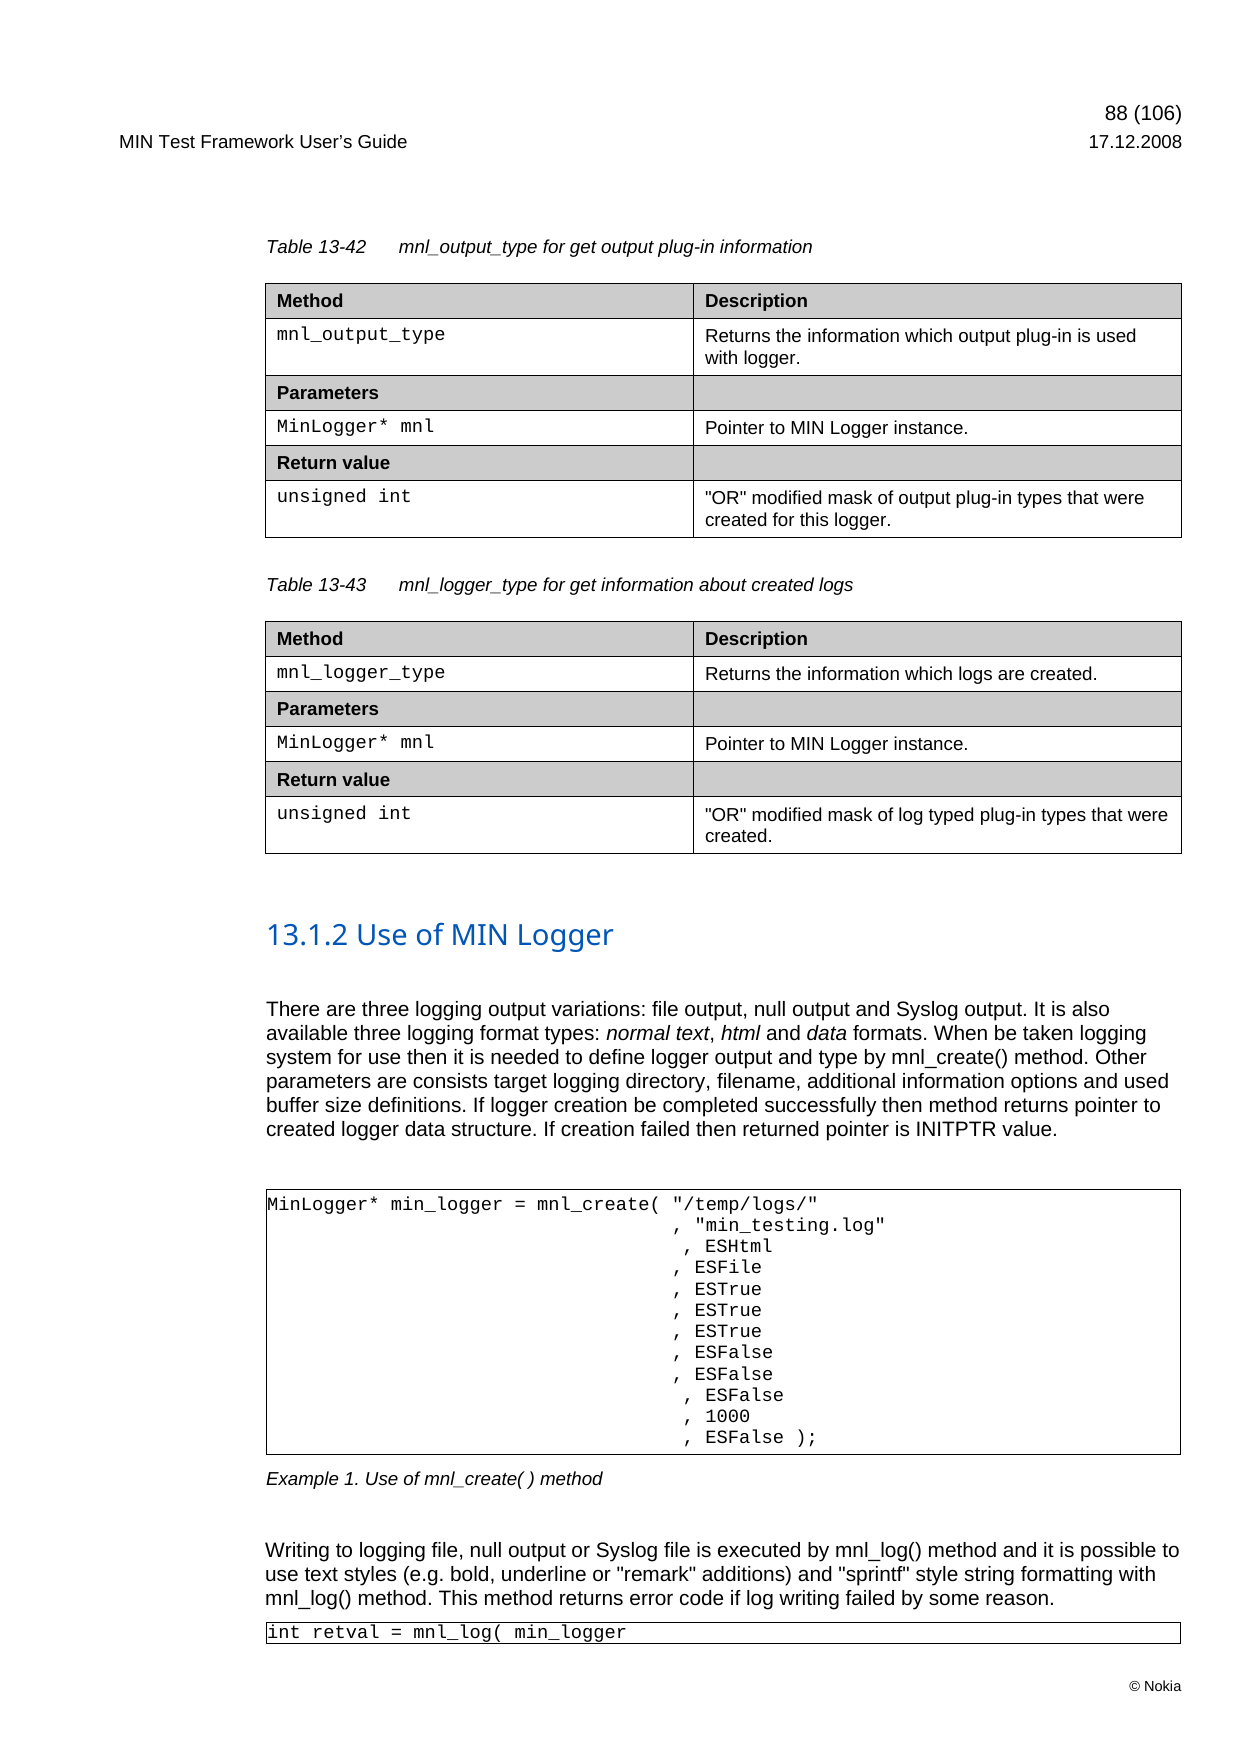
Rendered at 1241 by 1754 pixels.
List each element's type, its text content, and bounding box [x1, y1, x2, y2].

text MinLogger* min_logger = mnl_create( "/temp/logs/" [267, 1190, 1180, 1211]
text , ESFalse [267, 1359, 1180, 1381]
table_cell Returns the information which output plug-in is used with logger. [694, 319, 1181, 374]
table_cell MinLogger* mnl [266, 411, 693, 445]
table_cell unsigned int [266, 797, 693, 853]
table_cell unsigned int [266, 481, 693, 537]
table_cell mnl_logger_type [266, 657, 693, 691]
table_cell "OR" modified mask of output plug-in types that were created for this logger. [694, 481, 1181, 537]
table_cell Return value [266, 762, 693, 796]
table_cell mnl_output_type [266, 319, 693, 374]
table_cell [694, 376, 1181, 410]
table_cell [694, 692, 1181, 726]
text , ESFile [267, 1253, 1180, 1274]
text , 1000 [267, 1402, 1180, 1423]
text , ESTrue [267, 1296, 1180, 1317]
table_header Method [266, 622, 693, 656]
table_cell MinLogger* mnl [266, 727, 693, 761]
text , ESHtml [267, 1232, 1180, 1253]
text Example 1. Use of mnl_create( ) method [266, 1467, 1181, 1489]
table_cell [694, 762, 1181, 796]
table_header Method [266, 284, 693, 318]
text Table 13-43 mnl_logger_type for get information about created logs [266, 574, 1181, 596]
text , ESFalse [267, 1338, 1180, 1359]
text , ESFalse ); [267, 1423, 1180, 1454]
text , ESTrue [267, 1274, 1180, 1296]
table_cell [694, 446, 1181, 480]
text Table 13-42 mnl_output_type for get output plug-in information [266, 236, 1181, 258]
text int retval = mnl_log( min_logger [267, 1623, 1180, 1643]
table_header Description [694, 284, 1181, 318]
text , ESFalse [267, 1381, 1180, 1402]
text There are three logging output variations: file output, null output and Syslog output. It is also available three logging format types: normal text, html and data formats. When be taken logging system for use then it is needed to define logger output and type by mnl_create() method. Other parameters are consists target logging directory, filename, additional information options and used buffer size definitions. If logger creation be completed successfully then method returns pointer to created logger data structure. If creation failed then returned pointer is INITPTR value. [266, 997, 1181, 1140]
table_cell Returns the information which logs are created. [694, 657, 1181, 691]
table_cell Return value [266, 446, 693, 480]
text Writing to logging file, null output or Syslog file is executed by mnl_log() method and it is possible to use text styles (e.g. bold, underline or "remark" additions) and "sprintf" style string formatting with mnl_log() method. This method returns error code if log writing failed by some reason. [265, 1538, 1181, 1610]
table_cell Pointer to MIN Logger instance. [694, 727, 1181, 761]
table_cell Parameters [266, 692, 693, 726]
table_cell "OR" modified mask of log typed plug-in types that were created. [694, 797, 1181, 853]
table_header Description [694, 622, 1181, 656]
table_cell Parameters [266, 376, 693, 410]
table_cell Pointer to MIN Logger instance. [694, 411, 1181, 445]
text , "min_testing.log" [267, 1211, 1180, 1232]
text , ESTrue [267, 1317, 1180, 1338]
subtitle Use of MIN Logger [266, 914, 1181, 954]
